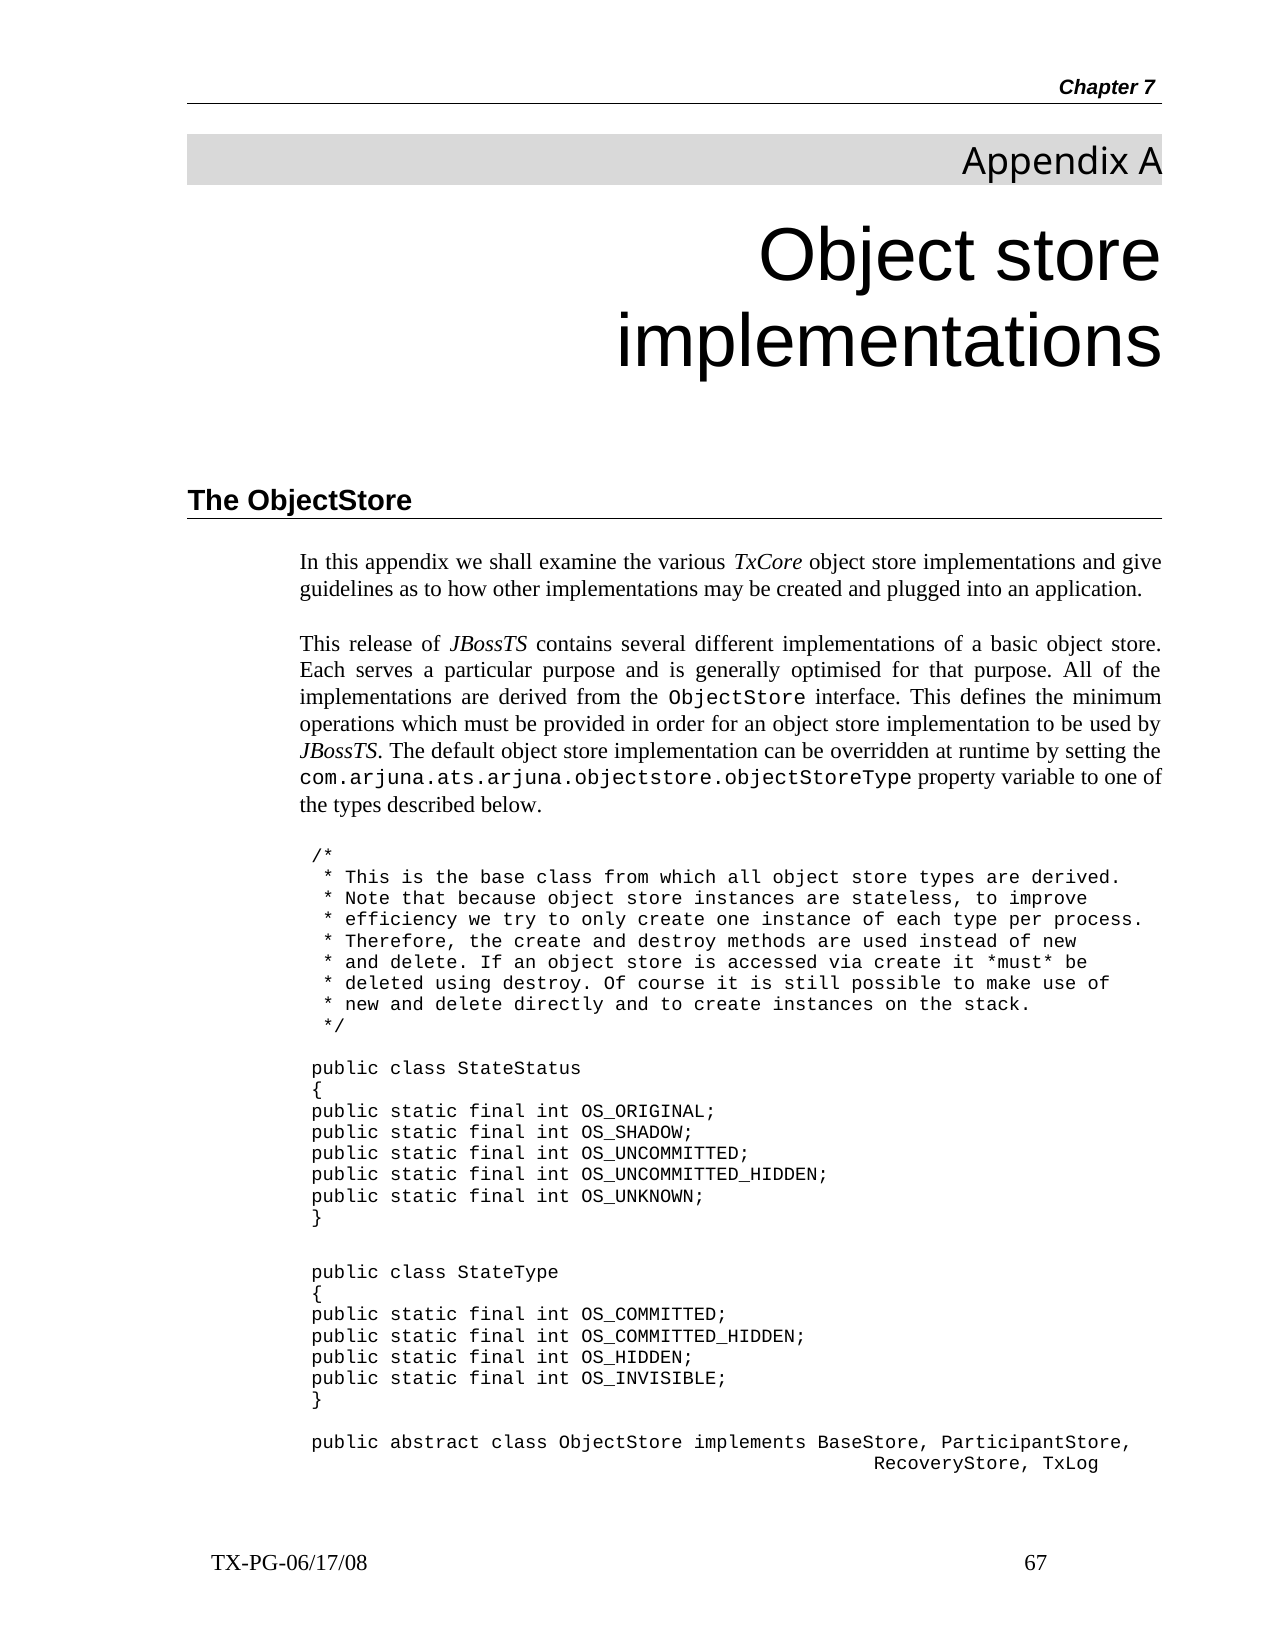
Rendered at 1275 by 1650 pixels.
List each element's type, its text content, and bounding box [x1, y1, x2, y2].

text public class StateType { public static final int OS_COMMITTED; public static final int OS_COMMITTED_HIDDEN; public static final int OS_HIDDEN; public static final int OS_INVISIBLE; } public abstract class ObjectStore implements BaseStore, ParticipantStore, RecoveryStore, TxLog [311, 1263, 1162, 1475]
text This release of JBossTS contains several different implementations of a basic object store. Each serves a particular purpose and is generally optimised for that purpose. All of the implementations are derived from the ObjectStore interface. This defines the minimum operations which must be provided in order for an object store implementation to be used by JBossTS. The default object store implementation can be overridden at runtime by setting the com.arjuna.ats.arjuna.objectstore.objectStoreType property variable to one of the types described below. [299, 630, 1162, 817]
text In this appendix we shall examine the various TxCore object store implementations and give guidelines as to how other implementations may be created and plugged into an application. [299, 548, 1162, 601]
text /* * This is the base class from which all object store types are derived. * Note that because object store instances are stateless, to improve * efficiency we try to only create one instance of each type per process. * Therefore, the create and destroy methods are used instead of new * and delete. If an object store is accessed via create it *must* be * deleted using destroy. Of course it is still possible to make use of * new and delete directly and to create instances on the stack. */ public class StateStatus { public static final int OS_ORIGINAL; public static final int OS_SHADOW; public static final int OS_UNCOMMITTED; public static final int OS_UNCOMMITTED_HIDDEN; public static final int OS_UNKNOWN; } [311, 846, 1162, 1250]
title Object store implementations [302, 210, 1162, 382]
subtitle The ObjectStore [187, 482, 1162, 518]
